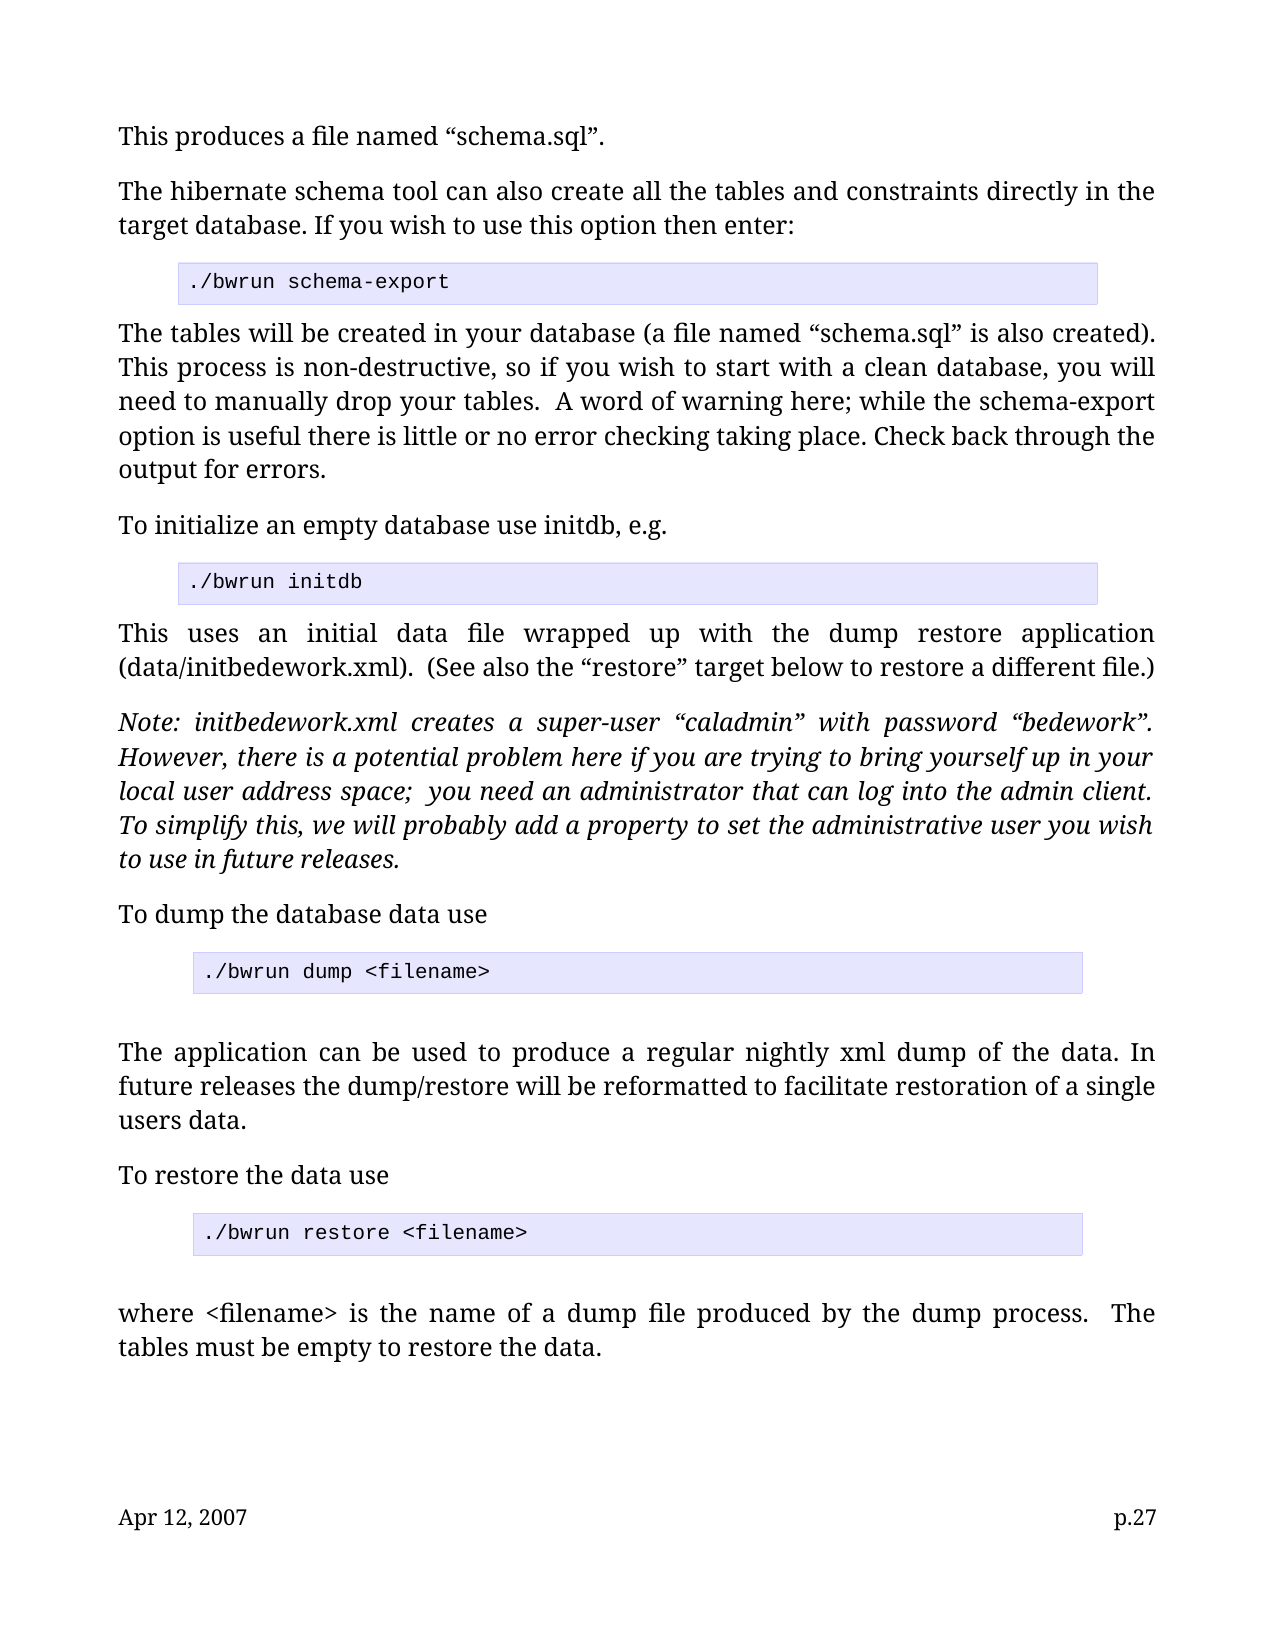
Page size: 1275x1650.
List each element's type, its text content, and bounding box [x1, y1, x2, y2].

text The tables will be created in your database (a file named “schema.sql” is also created). This process is non-destructive, so if you wish to start with a clean database, you will need to manually drop your tables. A word of warning here; while the schema-export option is useful there is little or no error checking taking place. Check back through the output for errors. [118, 316, 1157, 486]
text Note: initbedework.xml creates a super-user “caladmin” with password “bedework”. However, there is a potential problem here if you are trying to bring yourself up in your local user address space; you need an administrator that can log into the admin client. To simplify this, we will probably add a property to set the administrative user you wish to use in future releases. [118, 705, 1157, 875]
text ./bwrun dump <filename> [194, 953, 1082, 993]
text To restore the data use [118, 1158, 1157, 1192]
text ./bwrun restore <filename> [194, 1214, 1082, 1255]
text The application can be used to produce a regular nightly xml dump of the data. In future releases the dump/restore will be reformatted to facilitate restoration of a single users data. [118, 1034, 1157, 1137]
text The hibernate schema tool can also create all the tables and constraints directly in the target database. If you wish to use this option then enter: [118, 173, 1157, 241]
text ./bwrun initdb [179, 564, 1097, 604]
text where <filename> is the name of a dump file produced by the dump process. The tables must be empty to restore the data. [118, 1296, 1157, 1364]
text This produces a file named “schema.sql”. [118, 118, 1157, 152]
text To initialize an empty database use initdb, e.g. [118, 507, 1157, 541]
text ./bwrun schema-export [179, 264, 1097, 304]
text To dump the database data use [118, 896, 1157, 931]
text This uses an initial data file wrapped up with the dump restore application (data/initbedework.xml). (See also the “restore” target below to restore a different file.) [118, 616, 1157, 684]
